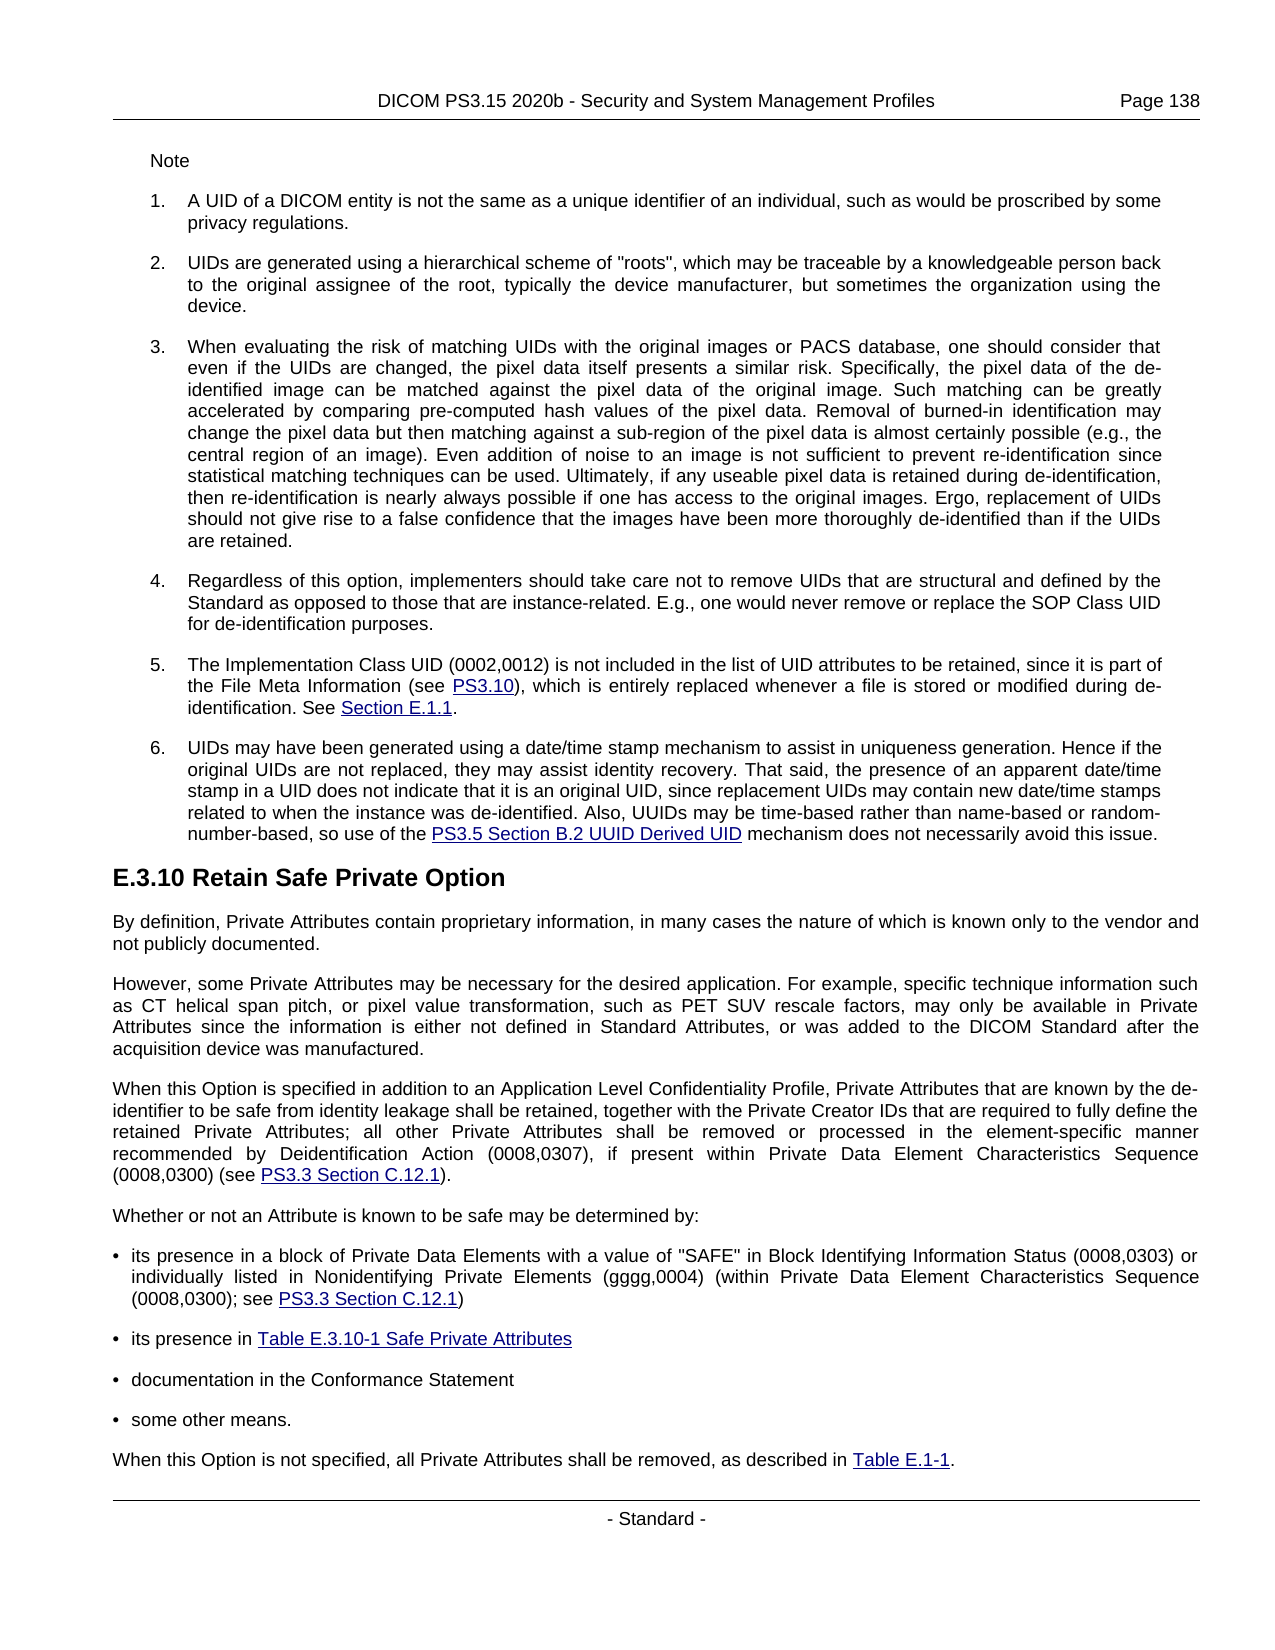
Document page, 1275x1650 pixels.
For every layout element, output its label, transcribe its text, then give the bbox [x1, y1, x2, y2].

text 2. UIDs are generated using a hierarchical scheme of "roots", which may be traceable by a knowledgeable person back to the original assignee of the root, typically the device manufacturer, but sometimes the organization using the device. [150, 252, 1162, 317]
text • its presence in a block of Private Data Elements with a value of "SAFE" in Block Identifying Information Status (0008,0303) or individually listed in Nonidentifying Private Elements (gggg,0004) (within Private Data Element Characteristics Sequence (0008,0300); see PS3.3 Section C.12.1) [112, 1245, 1200, 1309]
text When this Option is specified in addition to an Application Level Confidentiality Profile, Private Attributes that are known by the de-identifier to be safe from identity leakage shall be retained, together with the Private Creator IDs that are required to fully define the retained Private Attributes; all other Private Attributes shall be removed or processed in the element-specific manner recommended by Deidentification Action (0008,0307), if present within Private Data Element Characteristics Sequence (0008,0300) (see PS3.3 Section C.12.1). [112, 1078, 1200, 1186]
text 3. When evaluating the risk of matching UIDs with the original images or PACS database, one should consider that even if the UIDs are changed, the pixel data itself presents a similar risk. Specifically, the pixel data of the de-identified image can be matched against the pixel data of the original image. Such matching can be greatly accelerated by comparing pre-computed hash values of the pixel data. Removal of burned-in identification may change the pixel data but then matching against a sub-region of the pixel data is almost certainly possible (e.g., the central region of an image). Even addition of noise to an image is not sufficient to prevent re-identification since statistical matching techniques can be used. Ultimately, if any useable pixel data is retained during de-identification, then re-identification is nearly always possible if one has access to the original images. Ergo, replacement of UIDs should not give rise to a false confidence that the images have been more thoroughly de-identified than if the UIDs are retained. [150, 336, 1162, 551]
text 5. The Implementation Class UID (0002,0012) is not included in the list of UID attributes to be retained, since it is part of the File Meta Information (see PS3.10), which is entirely replaced whenever a file is stored or modified during de-identification. See Section E.1.1. [150, 653, 1162, 718]
text 4. Regardless of this option, implementers should take care not to remove UIDs that are structural and defined by the Standard as opposed to those that are instance-related. E.g., one would never remove or replace the SOP Class UID for de-identification purposes. [150, 570, 1162, 635]
text E.3.10 Retain Safe Private Option [112, 863, 1200, 892]
text • some other means. [112, 1409, 1200, 1430]
text When this Option is not specified, all Private Attributes shall be removed, as described in Table E.1-1. [112, 1449, 1200, 1471]
text By definition, Private Attributes contain proprietary information, in many cases the nature of which is known only to the vendor and not publicly documented. [112, 911, 1200, 954]
text Whether or not an Attribute is known to be safe may be determined by: [112, 1204, 1200, 1226]
text However, some Private Attributes may be necessary for the desired application. For example, specific technique information such as CT helical span pitch, or pixel value transformation, such as PET SUV rescale factors, may only be available in Private Attributes since the information is either not defined in Standard Attributes, or was added to the DICOM Standard after the acquisition device was manufactured. [112, 973, 1200, 1059]
text • its presence in Table E.3.10-1 Safe Private Attributes [112, 1328, 1200, 1350]
text 1. A UID of a DICOM entity is not the same as a unique identifier of an individual, such as would be proscribed by some privacy regulations. [150, 190, 1162, 233]
text 6. UIDs may have been generated using a date/time stamp mechanism to assist in uniqueness generation. Hence if the original UIDs are not replaced, they may assist identity recovery. That said, the presence of an apparent date/time stamp in a UID does not indicate that it is an original UID, since replacement UIDs may contain new date/time stamps related to when the instance was de-identified. Also, UUIDs may be time-based rather than name-based or random-number-based, so use of the PS3.5 Section B.2 UUID Derived UID mechanism does not necessarily avoid this issue. [150, 737, 1162, 845]
text • documentation in the Conformance Statement [112, 1368, 1200, 1390]
text Note [150, 150, 1162, 172]
